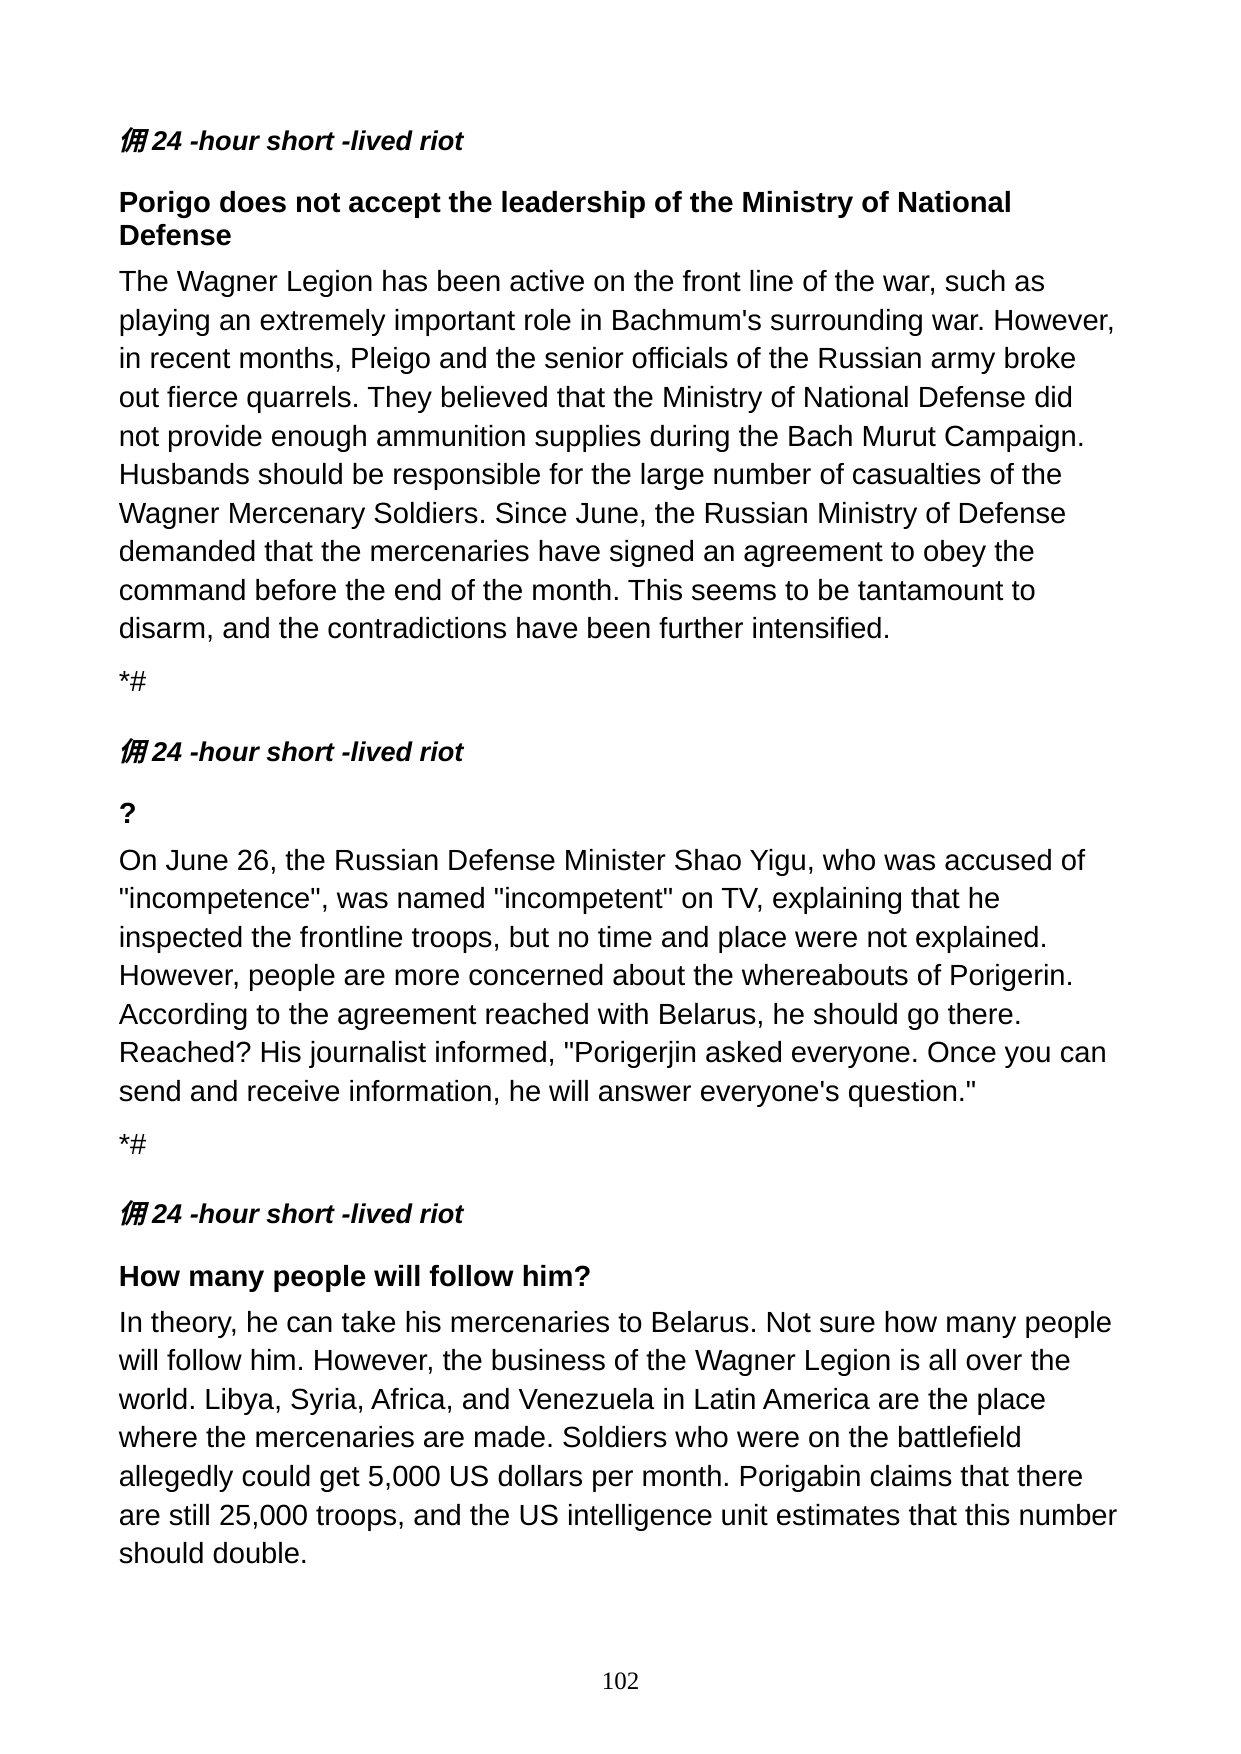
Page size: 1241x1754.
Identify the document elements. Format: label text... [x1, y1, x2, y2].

subtitle How many people will follow him? [118, 1259, 1122, 1292]
text In theory, he can take his mercenaries to Belarus. Not sure how many people will follow him. However, the business of the Wagner Legion is all over the world. Libya, Syria, Africa, and Venezuela in Latin America are the place where the mercenaries are made. Soldiers who were on the battlefield allegedly could get 5,000 US dollars per month. Porigabin claims that there are still 25,000 troops, and the US intelligence unit estimates that this number should double. [118, 1305, 1122, 1570]
subtitle Porigo does not accept the leadership of the Ministry of National Defense [118, 185, 1122, 252]
subtitle 佣 24 -hour short -lived riot [118, 118, 1122, 158]
text *# [118, 664, 1122, 698]
subtitle ? [118, 796, 1122, 830]
text On June 26, the Russian Defense Minister Shao Yigu, who was accused of "incompetence", was named "incompetent" on TV, explaining that he inspected the frontline troops, but no time and place were not explained. However, people are more concerned about the whereabouts of Porigerin. According to the agreement reached with Belarus, he should go there. Reached? His journalist informed, "Porigerjin asked everyone. Once you can send and receive information, he will answer everyone's question." [118, 842, 1122, 1107]
subtitle 佣 24 -hour short -lived riot [118, 730, 1122, 769]
text The Wagner Legion has been active on the front line of the war, such as playing an extremely important role in Bachmum's surrounding war. However, in recent months, Pleigo and the senior officials of the Russian army broke out fierce quarrels. They believed that the Ministry of National Defense did not provide enough ammunition supplies during the Bach Murut Campaign. Husbands should be responsible for the large number of casualties of the Wagner Mercenary Soldiers. Since June, the Russian Ministry of Defense demanded that the mercenaries have signed an agreement to obey the command before the end of the month. This seems to be tantamount to disarm, and the contradictions have been further intensified. [118, 264, 1122, 645]
subtitle 佣 24 -hour short -lived riot [118, 1192, 1122, 1232]
text *# [118, 1127, 1122, 1160]
